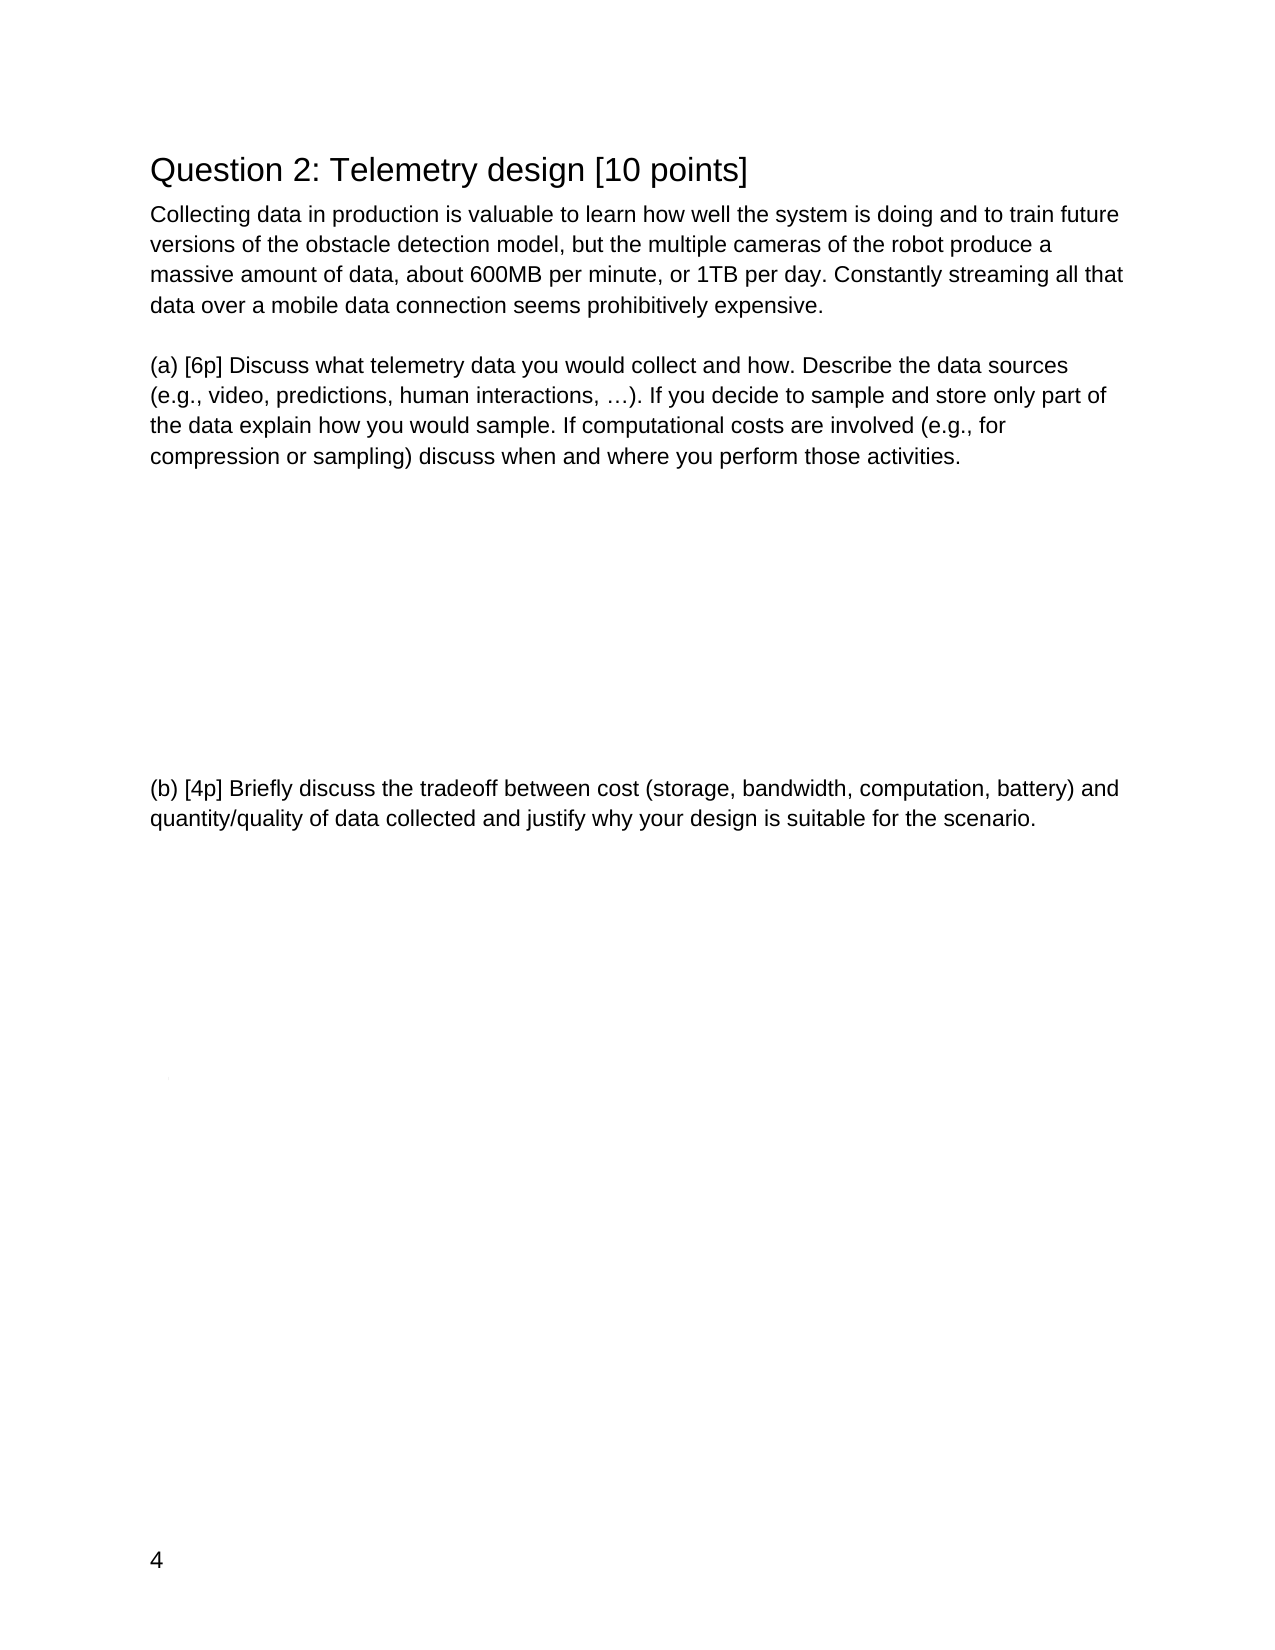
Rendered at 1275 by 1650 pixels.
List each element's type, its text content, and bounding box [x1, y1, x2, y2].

text (b) [4p] Briefly discuss the tradeoff between cost (storage, bandwidth, computation, battery) and quantity/quality of data collected and justify why your design is suitable for the scenario. [150, 775, 1125, 831]
text Collecting data in production is valuable to learn how well the system is doing and to train future versions of the obstacle detection model, but the multiple cameras of the robot produce a massive amount of data, about 600MB per minute, or 1TB per day. Constantly streaming all that data over a mobile data connection seems prohibitively expensive. [150, 201, 1125, 318]
subtitle Question 2: Telemetry design [10 points] [150, 150, 1125, 188]
text (a) [6p] Discuss what telemetry data you would collect and how. Describe the data sources (e.g., video, predictions, human interactions, …). If you decide to sample and store only part of the data explain how you would sample. If computational costs are involved (e.g., for compression or sampling) discuss when and where you perform those activities. [150, 352, 1125, 469]
